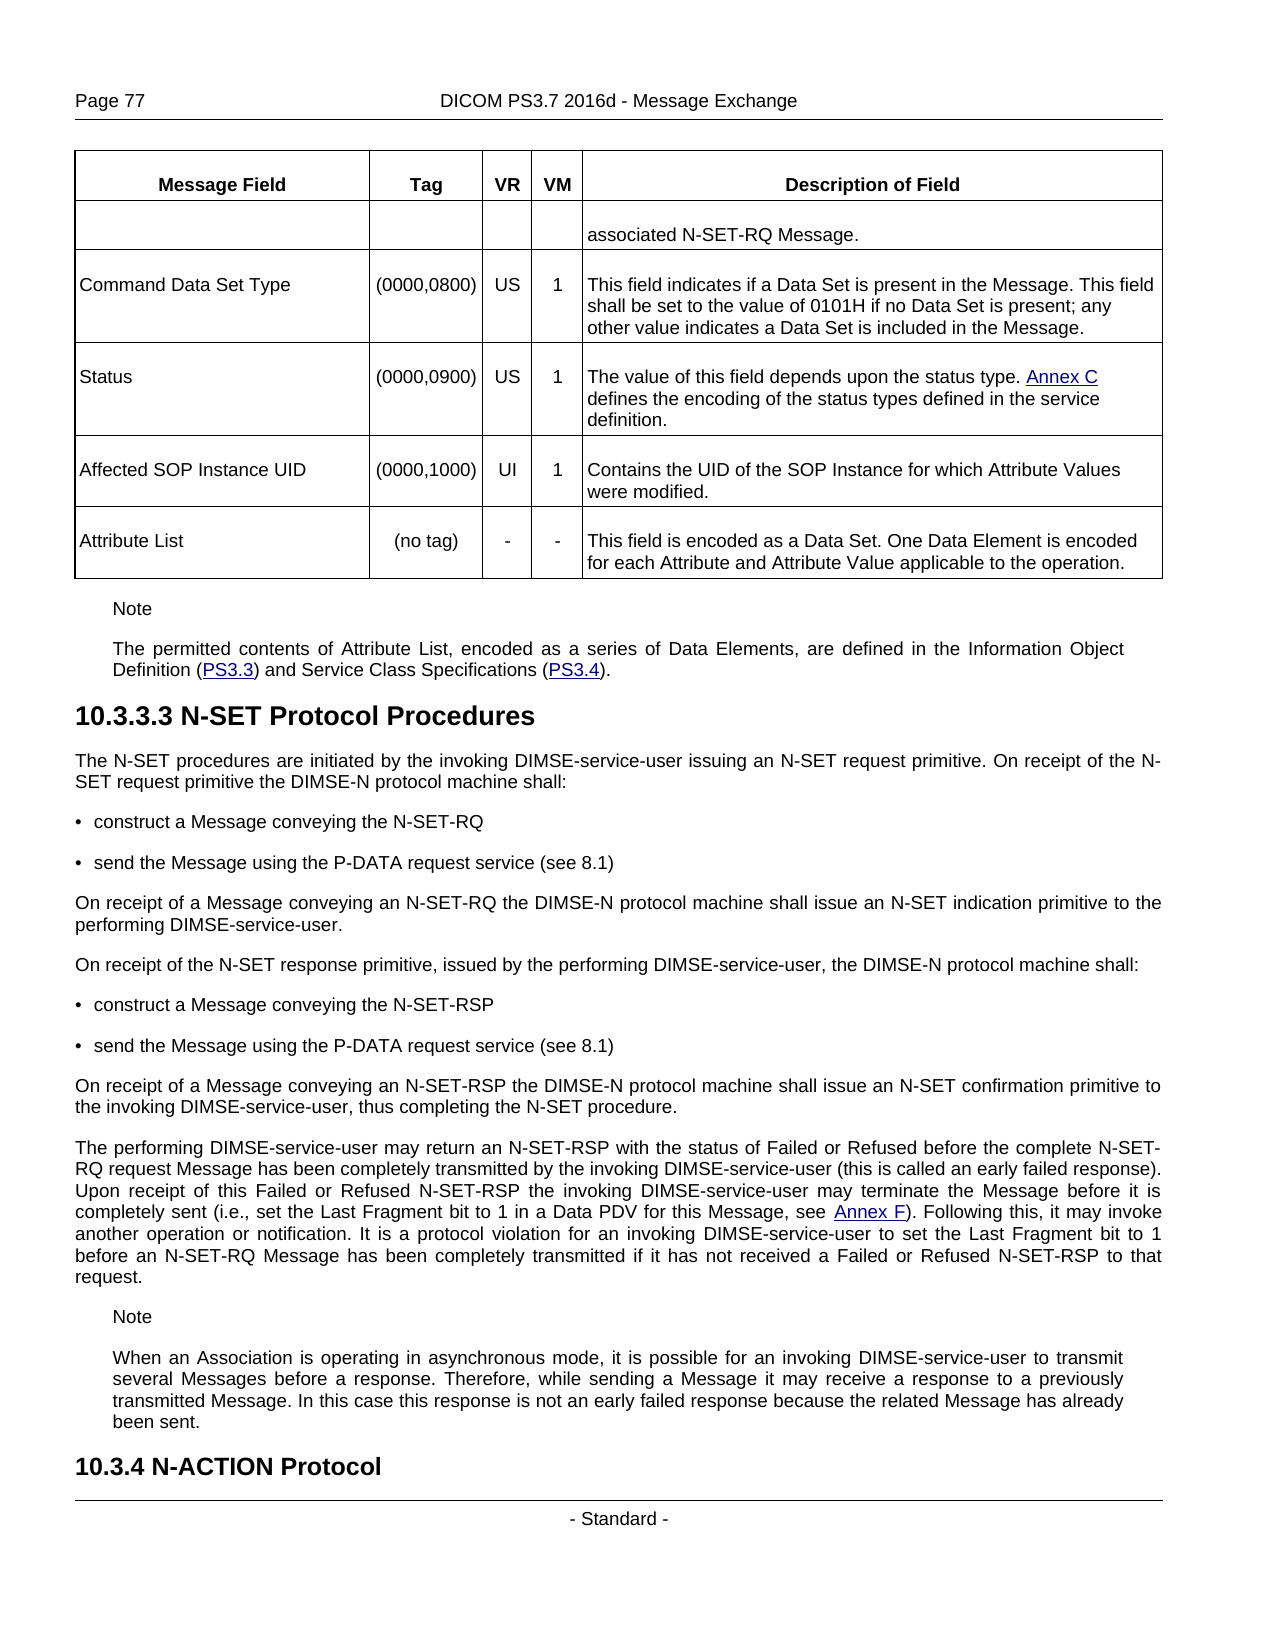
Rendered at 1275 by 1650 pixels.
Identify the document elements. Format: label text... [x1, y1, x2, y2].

table_cell [483, 201, 531, 249]
table_cell (no tag) [370, 507, 482, 577]
text The permitted contents of Attribute List, encoded as a series of Data Elements, are defined in the Information Object Definition (PS3.3) and Service Class Specifications (PS3.4). [112, 638, 1125, 681]
table_cell - [532, 507, 582, 577]
table_cell [370, 201, 482, 249]
text 10.3.3.3 N-SET Protocol Procedures [75, 699, 1162, 731]
table_cell Affected SOP Instance UID [76, 436, 369, 506]
text Note [112, 597, 1125, 619]
table_cell Contains the UID of the SOP Instance for which Attribute Values were modified. [583, 436, 1162, 506]
list construct a Message conveying the N-SET-RQ [75, 811, 1162, 833]
table_cell 1 [532, 343, 582, 435]
table_cell 1 [532, 250, 582, 342]
text On receipt of the N-SET response primitive, issued by the performing DIMSE-service-user, the DIMSE-N protocol machine shall: [75, 954, 1162, 975]
table_cell This field indicates if a Data Set is present in the Message. This field shall be set to the value of 0101H if no Data Set is present; any other value indicates a Data Set is included in the Message. [583, 250, 1162, 342]
text 10.3.4 N-ACTION Protocol [75, 1452, 1162, 1480]
table_cell Attribute List [76, 507, 369, 577]
table_cell UI [483, 436, 531, 506]
text The N-SET procedures are initiated by the invoking DIMSE-service-user issuing an N-SET request primitive. On receipt of the N-SET request primitive the DIMSE-N protocol machine shall: [75, 749, 1162, 793]
table_cell Command Data Set Type [76, 250, 369, 342]
table_cell 1 [532, 436, 582, 506]
table_header Message Field [76, 151, 369, 200]
list send the Message using the P-DATA request service (see 8.1) [75, 852, 1162, 873]
table_header Tag [370, 151, 482, 200]
table_cell [532, 201, 582, 249]
table_cell US [483, 343, 531, 435]
table_cell (0000,0800) [370, 250, 482, 342]
text Note [112, 1306, 1125, 1328]
table_cell [76, 201, 369, 249]
table_header VM [532, 151, 582, 200]
text When an Association is operating in asynchronous mode, it is possible for an invoking DIMSE-service-user to transmit several Messages before a response. Therefore, while sending a Message it may receive a response to a previously transmitted Message. In this case this response is not an early failed response because the related Message has already been sent. [112, 1347, 1125, 1433]
list send the Message using the P-DATA request service (see 8.1) [75, 1034, 1162, 1056]
text The performing DIMSE-service-user may return an N-SET-RSP with the status of Failed or Refused before the complete N-SET-RQ request Message has been completely transmitted by the invoking DIMSE-service-user (this is called an early failed response). Upon receipt of this Failed or Refused N-SET-RSP the invoking DIMSE-service-user may terminate the Message before it is completely sent (i.e., set the Last Fragment bit to 1 in a Data PDV for this Message, see Annex F). Following this, it may invoke another operation or notification. It is a protocol violation for an invoking DIMSE-service-user to set the Last Fragment bit to 1 before an N-SET-RQ Message has been completely transmitted if it has not received a Failed or Refused N-SET-RSP to that request. [75, 1137, 1162, 1288]
table_cell The value of this field depends upon the status type. Annex C defines the encoding of the status types defined in the service definition. [583, 343, 1162, 435]
table_cell This field is encoded as a Data Set. One Data Element is encoded for each Attribute and Attribute Value applicable to the operation. [583, 507, 1162, 577]
table_cell associated N-SET-RQ Message. [583, 201, 1162, 249]
text On receipt of a Message conveying an N-SET-RSP the DIMSE-N protocol machine shall issue an N-SET confirmation primitive to the invoking DIMSE-service-user, thus completing the N-SET procedure. [75, 1075, 1162, 1118]
table_cell (0000,0900) [370, 343, 482, 435]
table_header Description of Field [583, 151, 1162, 200]
text On receipt of a Message conveying an N-SET-RQ the DIMSE-N protocol machine shall issue an N-SET indication primitive to the performing DIMSE-service-user. [75, 892, 1162, 935]
table_cell (0000,1000) [370, 436, 482, 506]
table_header VR [483, 151, 531, 200]
table_cell Status [76, 343, 369, 435]
list construct a Message conveying the N-SET-RSP [75, 994, 1162, 1016]
table_cell - [483, 507, 531, 577]
table_cell US [483, 250, 531, 342]
